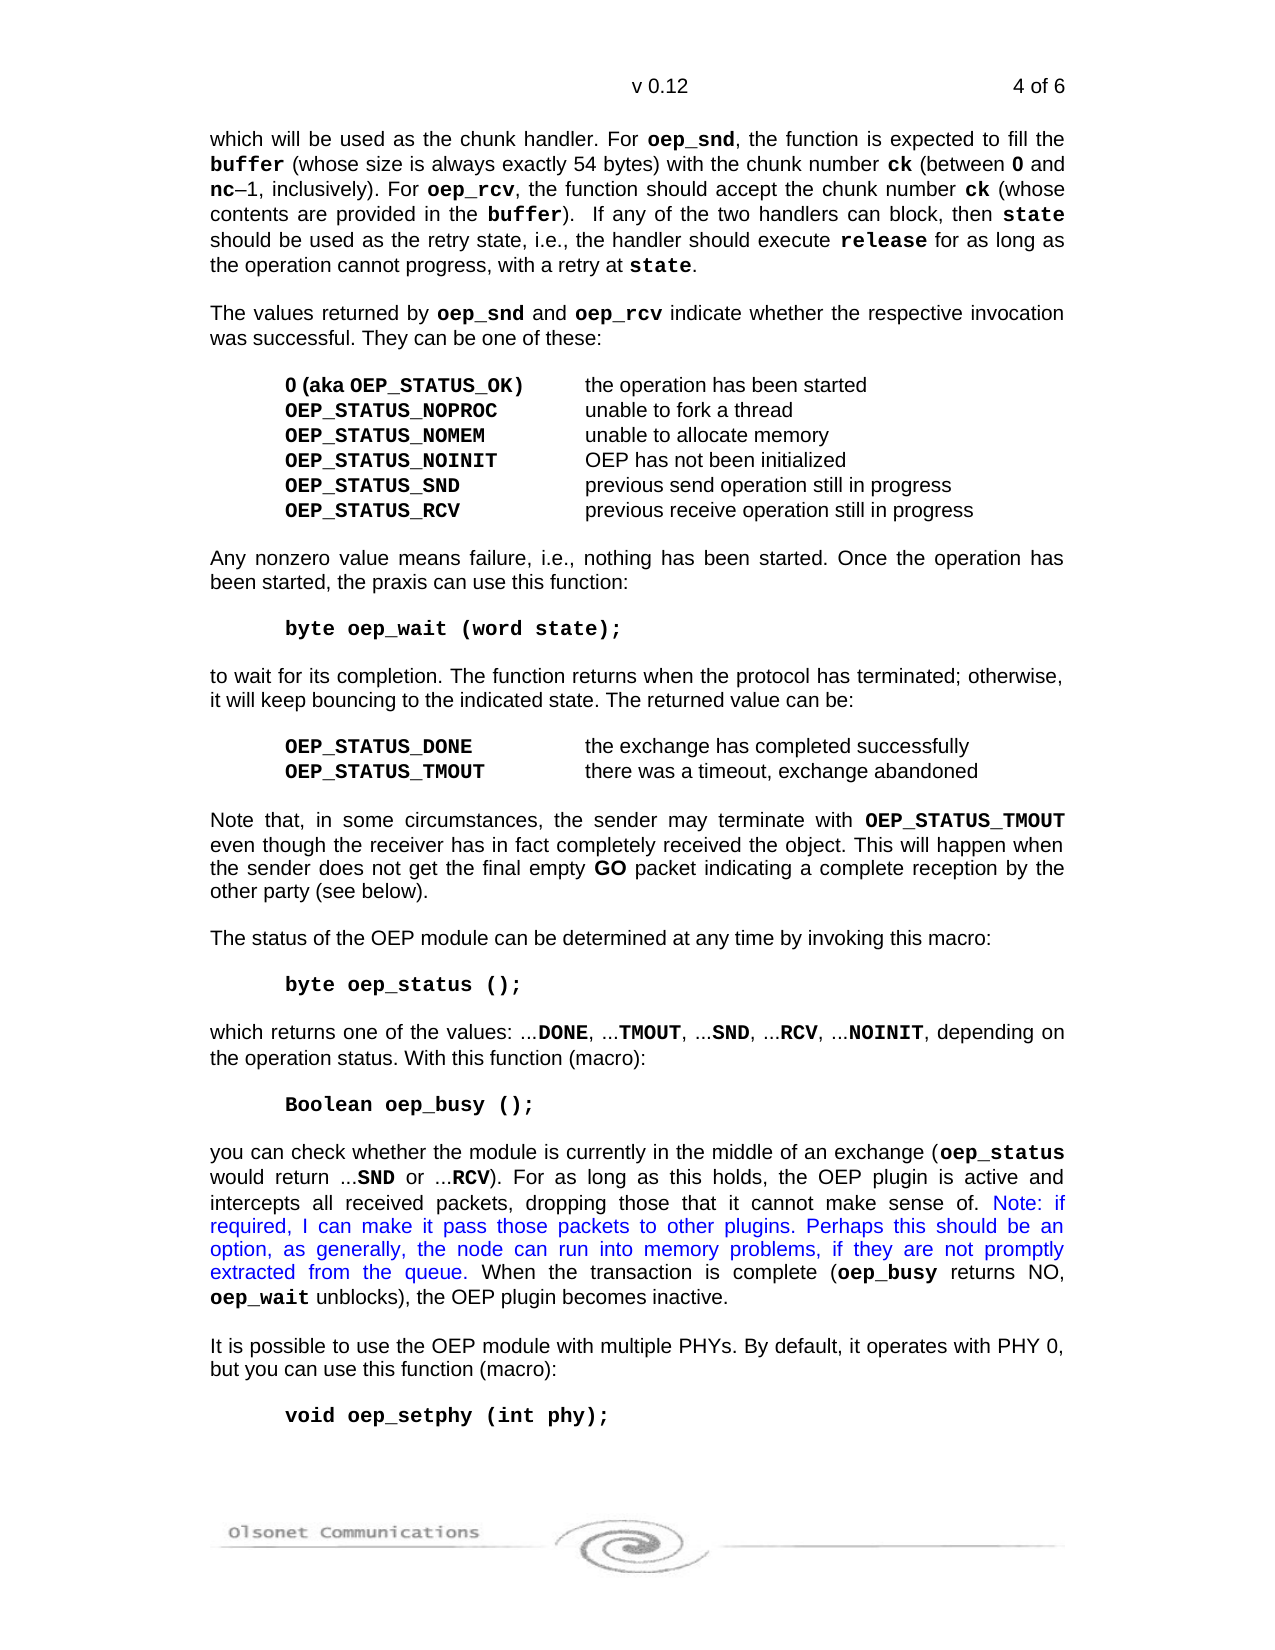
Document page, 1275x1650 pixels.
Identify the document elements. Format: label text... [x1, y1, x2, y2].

text OEP_STATUS_NOINIT OEP has not been initialized [210, 448, 1065, 473]
picture [210, 1504, 1065, 1596]
text It is possible to use the OEP module with multiple PHYs. By default, it operates with PHY 0, but you can use this function (macro): [210, 1334, 1065, 1381]
text 0 (aka OEP_STATUS_OK) the operation has been started [210, 373, 1065, 398]
text The values returned by oep_snd and oep_rcv indicate whether the respective invocation was successful. They can be one of these: [210, 302, 1065, 350]
text you can check whether the module is currently in the middle of an exchange (oep_status would return ...SND or ...RCV). For as long as this holds, the OEP plugin is active and intercepts all received packets, dropping those that it cannot make sense of. Note: if required, I can make it pass those packets to other plugins. Perhaps this should be an option, as generally, the node can run into memory problems, if they are not promptly extracted from the queue. When the transaction is complete (oep_busy returns NO, oep_wait unblocks), the OEP plugin becomes inactive. [210, 1141, 1065, 1311]
text byte oep_wait (word state); [210, 617, 1065, 642]
text Any nonzero value means failure, i.e., nothing has been started. Once the operation has been started, the praxis can use this function: [210, 547, 1065, 593]
text The status of the OEP module can be determined at any time by invoking this macro: [210, 926, 1065, 949]
text Note that, in some circumstances, the sender may terminate with OEP_STATUS_TMOUT even though the receiver has in fact completely received the object. This will happen when the sender does not get the final empty GO packet indicating a complete reception by the other party (see below). [210, 808, 1065, 903]
text void oep_setphy (int phy); [210, 1404, 1065, 1429]
text which returns one of the values: ...DONE, ...TMOUT, ...SND, ...RCV, ...NOINIT, depending on the operation status. With this function (macro): [210, 1021, 1065, 1069]
text OEP_STATUS_DONE the exchange has completed successfully [210, 735, 1065, 760]
text to wait for its completion. The function returns when the protocol has terminated; otherwise, it will keep bouncing to the indicated state. The returned value can be: [210, 665, 1065, 711]
text OEP_STATUS_RCV previous receive operation still in progress [210, 499, 1065, 524]
text byte oep_status (); [210, 973, 1065, 998]
text OEP_STATUS_SND previous send operation still in progress [210, 473, 1065, 499]
text Boolean oep_busy (); [210, 1092, 1065, 1118]
text OEP_STATUS_NOMEM unable to allocate memory [210, 423, 1065, 448]
text OEP_STATUS_NOPROC unable to fork a thread [210, 398, 1065, 423]
text OEP_STATUS_TMOUT there was a timeout, exchange abandoned [210, 760, 1065, 785]
text which will be used as the chunk handler. For oep_snd, the function is expected to fill the buffer (whose size is always exactly 54 bytes) with the chunk number ck (between 0 and nc–1, inclusively). For oep_rcv, the function should accept the chunk number ck (whose contents are provided in the buffer). If any of the two handlers can block, then state should be used as the retry state, i.e., the handler should execute release for as long as the operation cannot progress, with a retry at state. [210, 128, 1065, 278]
